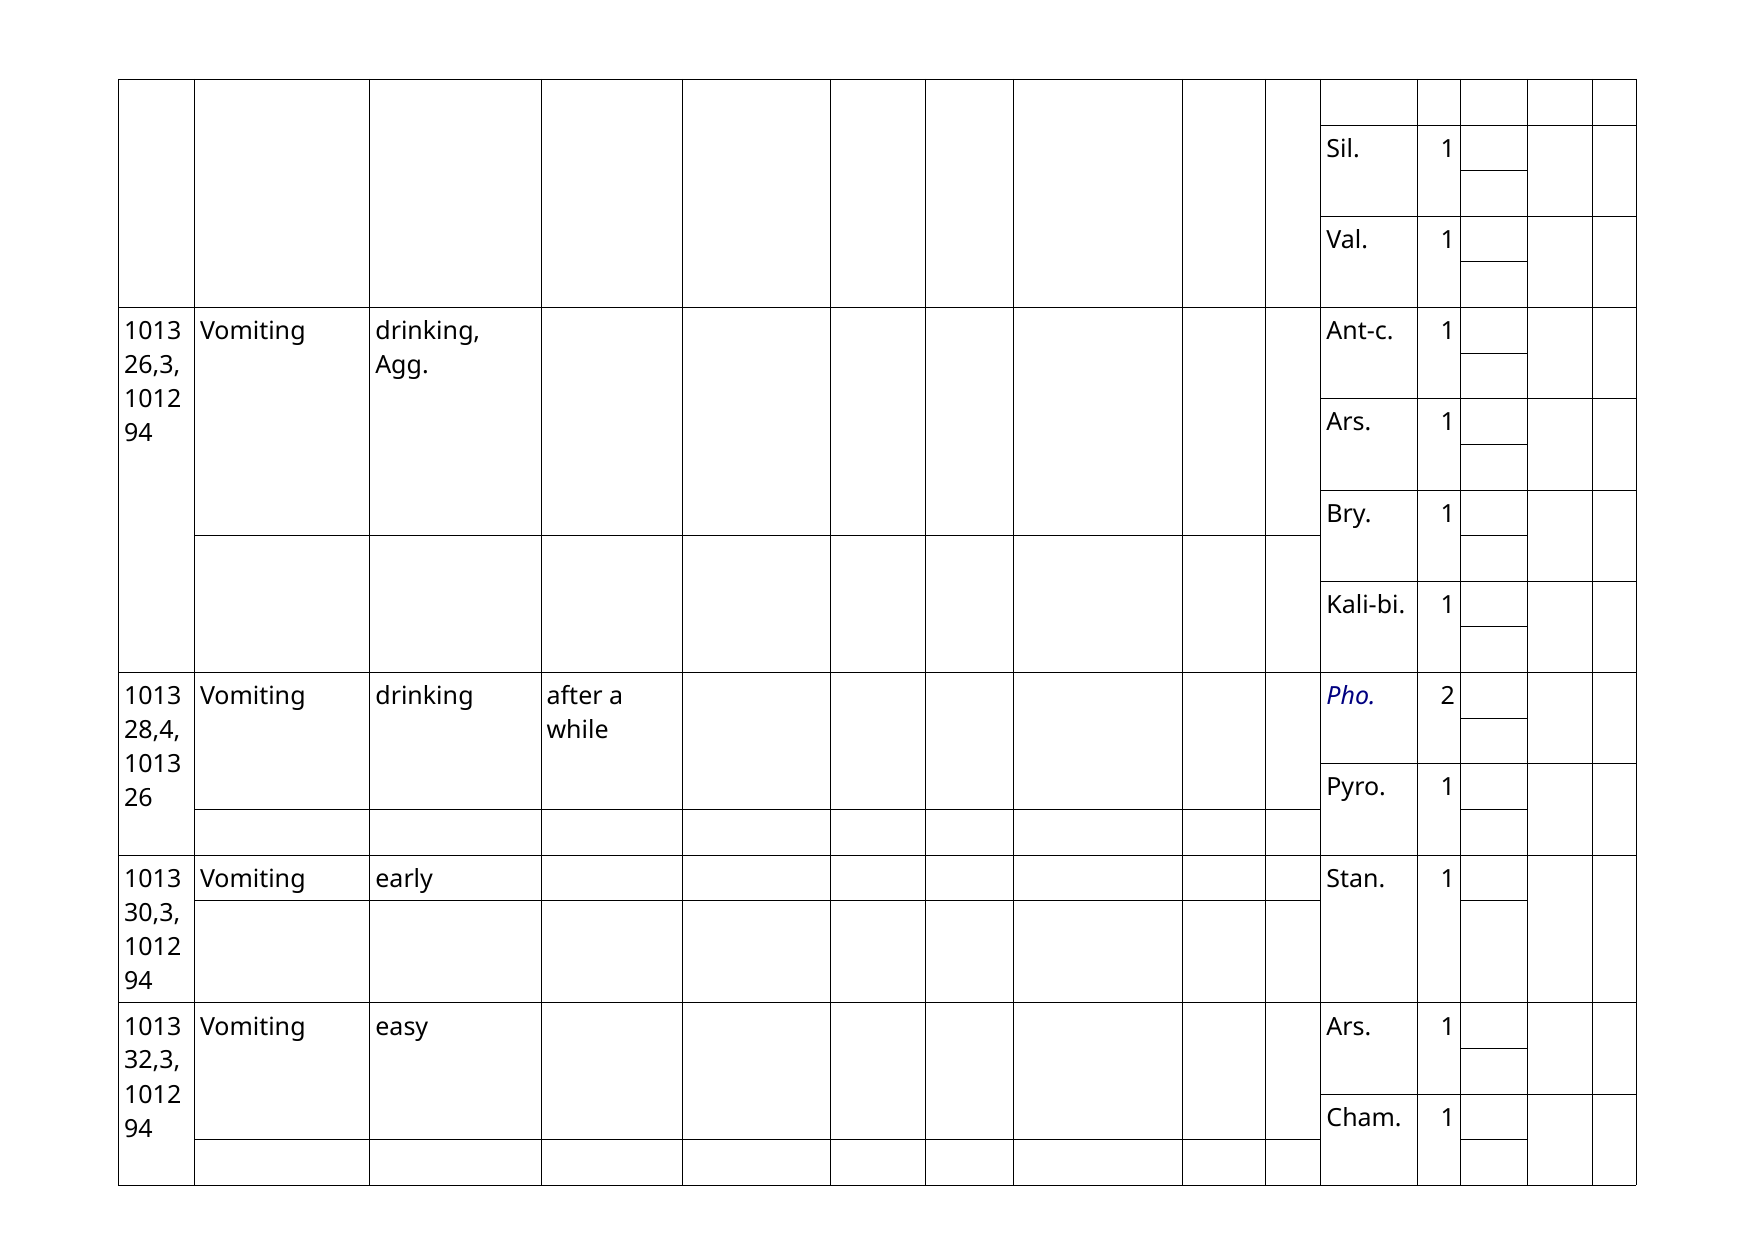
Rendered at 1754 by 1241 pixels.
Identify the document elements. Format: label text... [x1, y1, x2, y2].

table_cell [1593, 673, 1636, 763]
table_cell [1461, 399, 1527, 444]
table_cell [1593, 491, 1636, 581]
table_cell Ars. [1321, 1003, 1417, 1093]
table_cell [1593, 1003, 1636, 1093]
table_cell [1528, 80, 1592, 124]
table_cell [1461, 810, 1527, 854]
table_cell [542, 536, 682, 672]
table_cell [1461, 1095, 1527, 1139]
table_cell [542, 1003, 682, 1139]
table_cell [926, 856, 1013, 900]
table_cell [1183, 80, 1265, 307]
table_cell [1528, 764, 1592, 854]
table_cell [1593, 582, 1636, 672]
table_cell [1461, 126, 1527, 170]
table_cell [1266, 673, 1320, 809]
table_cell [1266, 308, 1320, 535]
table_cell Vomiting [195, 673, 369, 809]
table_cell [542, 810, 682, 854]
table_cell [1528, 217, 1592, 307]
table_cell [1014, 901, 1182, 1002]
table_cell [1266, 80, 1320, 307]
table_cell 1 [1418, 856, 1460, 1002]
table_cell after a while [542, 673, 682, 809]
table_cell [1266, 536, 1320, 672]
table_cell Val. [1321, 217, 1417, 307]
table_cell [1321, 80, 1417, 124]
table_cell [1593, 217, 1636, 307]
table_cell [831, 1003, 925, 1139]
table_cell [370, 80, 541, 307]
table_cell 1 [1418, 308, 1460, 398]
table_cell [1528, 856, 1592, 1002]
table_cell [1528, 1003, 1592, 1093]
table_cell [831, 856, 925, 900]
table_cell [1461, 308, 1527, 353]
table_cell [1593, 856, 1636, 1002]
table_cell 1 [1418, 1095, 1460, 1185]
table_cell [1461, 536, 1527, 581]
table_cell [1183, 1140, 1265, 1185]
table_cell 1 [1418, 1003, 1460, 1093]
table_cell [1461, 856, 1527, 900]
table_cell drinking [370, 673, 541, 809]
table_cell [1266, 810, 1320, 854]
table_cell [831, 80, 925, 307]
table_cell [1266, 1003, 1320, 1139]
table_cell [1461, 1003, 1527, 1048]
table_cell [1266, 856, 1320, 900]
table_cell [542, 901, 682, 1002]
table_cell [1266, 901, 1320, 1002]
table_cell Pyro. [1321, 764, 1417, 854]
table_cell [370, 536, 541, 672]
table_cell [926, 810, 1013, 854]
table_cell [1461, 582, 1527, 626]
table_cell [831, 810, 925, 854]
table_cell [1461, 764, 1527, 809]
table_cell [831, 308, 925, 535]
table_cell Ant-c. [1321, 308, 1417, 398]
table_cell [1461, 673, 1527, 718]
table_cell [1461, 1049, 1527, 1093]
table_cell [1528, 1095, 1592, 1185]
table_cell [195, 810, 369, 854]
table_cell [195, 536, 369, 672]
table_cell [1461, 1140, 1527, 1185]
table_cell 1 [1418, 582, 1460, 672]
table_cell [1528, 582, 1592, 672]
table_cell Ars. [1321, 399, 1417, 489]
table_cell [1183, 536, 1265, 672]
table_cell [1014, 1003, 1182, 1139]
table_cell [1014, 80, 1182, 307]
table_cell [683, 901, 830, 1002]
table_cell [683, 810, 830, 854]
table_cell [1461, 445, 1527, 489]
table_cell 1 [1418, 126, 1460, 216]
table_cell [1528, 308, 1592, 398]
table_cell [1461, 901, 1527, 1002]
table_cell [1593, 399, 1636, 489]
table_cell [1528, 126, 1592, 216]
table_cell [370, 1140, 541, 1185]
table_cell [195, 80, 369, 307]
table_cell Kali-bi. [1321, 582, 1417, 672]
table_cell [1593, 764, 1636, 854]
table_cell 101326,3,101294 [119, 308, 194, 672]
table_cell [926, 1003, 1013, 1139]
table_cell [1183, 856, 1265, 900]
table_cell early [370, 856, 541, 900]
table_cell [1418, 80, 1460, 124]
table_cell 1 [1418, 491, 1460, 581]
table_cell Vomiting [195, 1003, 369, 1139]
table_cell Vomiting [195, 308, 369, 535]
table_cell [542, 308, 682, 535]
table_cell [1593, 308, 1636, 398]
table_cell 1 [1418, 217, 1460, 307]
table_cell [831, 901, 925, 1002]
table_cell [1266, 1140, 1320, 1185]
table_cell [683, 1003, 830, 1139]
table_cell [1183, 1003, 1265, 1139]
table_cell [1014, 308, 1182, 535]
table_cell [1014, 810, 1182, 854]
table_cell [1461, 217, 1527, 261]
table_cell Pho. [1321, 673, 1417, 763]
table_cell [195, 901, 369, 1002]
table_cell Sil. [1321, 126, 1417, 216]
table_cell 2 [1418, 673, 1460, 763]
table_cell [1528, 399, 1592, 489]
table_cell [683, 536, 830, 672]
table_cell [1593, 126, 1636, 216]
table_cell [926, 901, 1013, 1002]
table_cell [1183, 810, 1265, 854]
table_cell [1461, 627, 1527, 672]
table_cell [831, 1140, 925, 1185]
table_cell Vomiting [195, 856, 369, 900]
table_cell [1461, 354, 1527, 398]
table_cell 101328,4,101326 [119, 673, 194, 854]
table_cell 1 [1418, 399, 1460, 489]
table_cell [683, 80, 830, 307]
table_cell [683, 856, 830, 900]
table_cell 101330,3,101294 [119, 856, 194, 1002]
table_cell [831, 673, 925, 809]
table_cell [1593, 80, 1636, 124]
table_cell Stan. [1321, 856, 1417, 1002]
table_cell [1461, 262, 1527, 307]
table_cell [1593, 1095, 1636, 1185]
table_cell [1183, 901, 1265, 1002]
table_cell 1 [1418, 764, 1460, 854]
table_cell [1014, 673, 1182, 809]
table_cell [926, 673, 1013, 809]
table_cell [1183, 673, 1265, 809]
table_cell [542, 80, 682, 307]
table_cell [1014, 536, 1182, 672]
table_cell [1014, 856, 1182, 900]
table_cell [370, 901, 541, 1002]
table_cell [683, 308, 830, 535]
table_cell easy [370, 1003, 541, 1139]
table_cell [926, 308, 1013, 535]
table_cell [1461, 171, 1527, 216]
table_cell [542, 1140, 682, 1185]
table_cell drinking, Agg. [370, 308, 541, 535]
table_cell 101332,3,101294 [119, 1003, 194, 1185]
table_cell [1461, 80, 1527, 124]
table_cell [1461, 719, 1527, 763]
table_cell [1461, 491, 1527, 535]
table_cell [683, 673, 830, 809]
table_cell [1014, 1140, 1182, 1185]
table_cell [926, 536, 1013, 672]
table_cell [683, 1140, 830, 1185]
table_cell Cham. [1321, 1095, 1417, 1185]
table_cell [831, 536, 925, 672]
table_cell [1183, 308, 1265, 535]
table_cell [1528, 673, 1592, 763]
table_cell [119, 80, 194, 307]
table_cell [1528, 491, 1592, 581]
table_cell [542, 856, 682, 900]
table_cell [926, 80, 1013, 307]
table_cell [195, 1140, 369, 1185]
table_cell Bry. [1321, 491, 1417, 581]
table_cell [926, 1140, 1013, 1185]
table_cell [370, 810, 541, 854]
